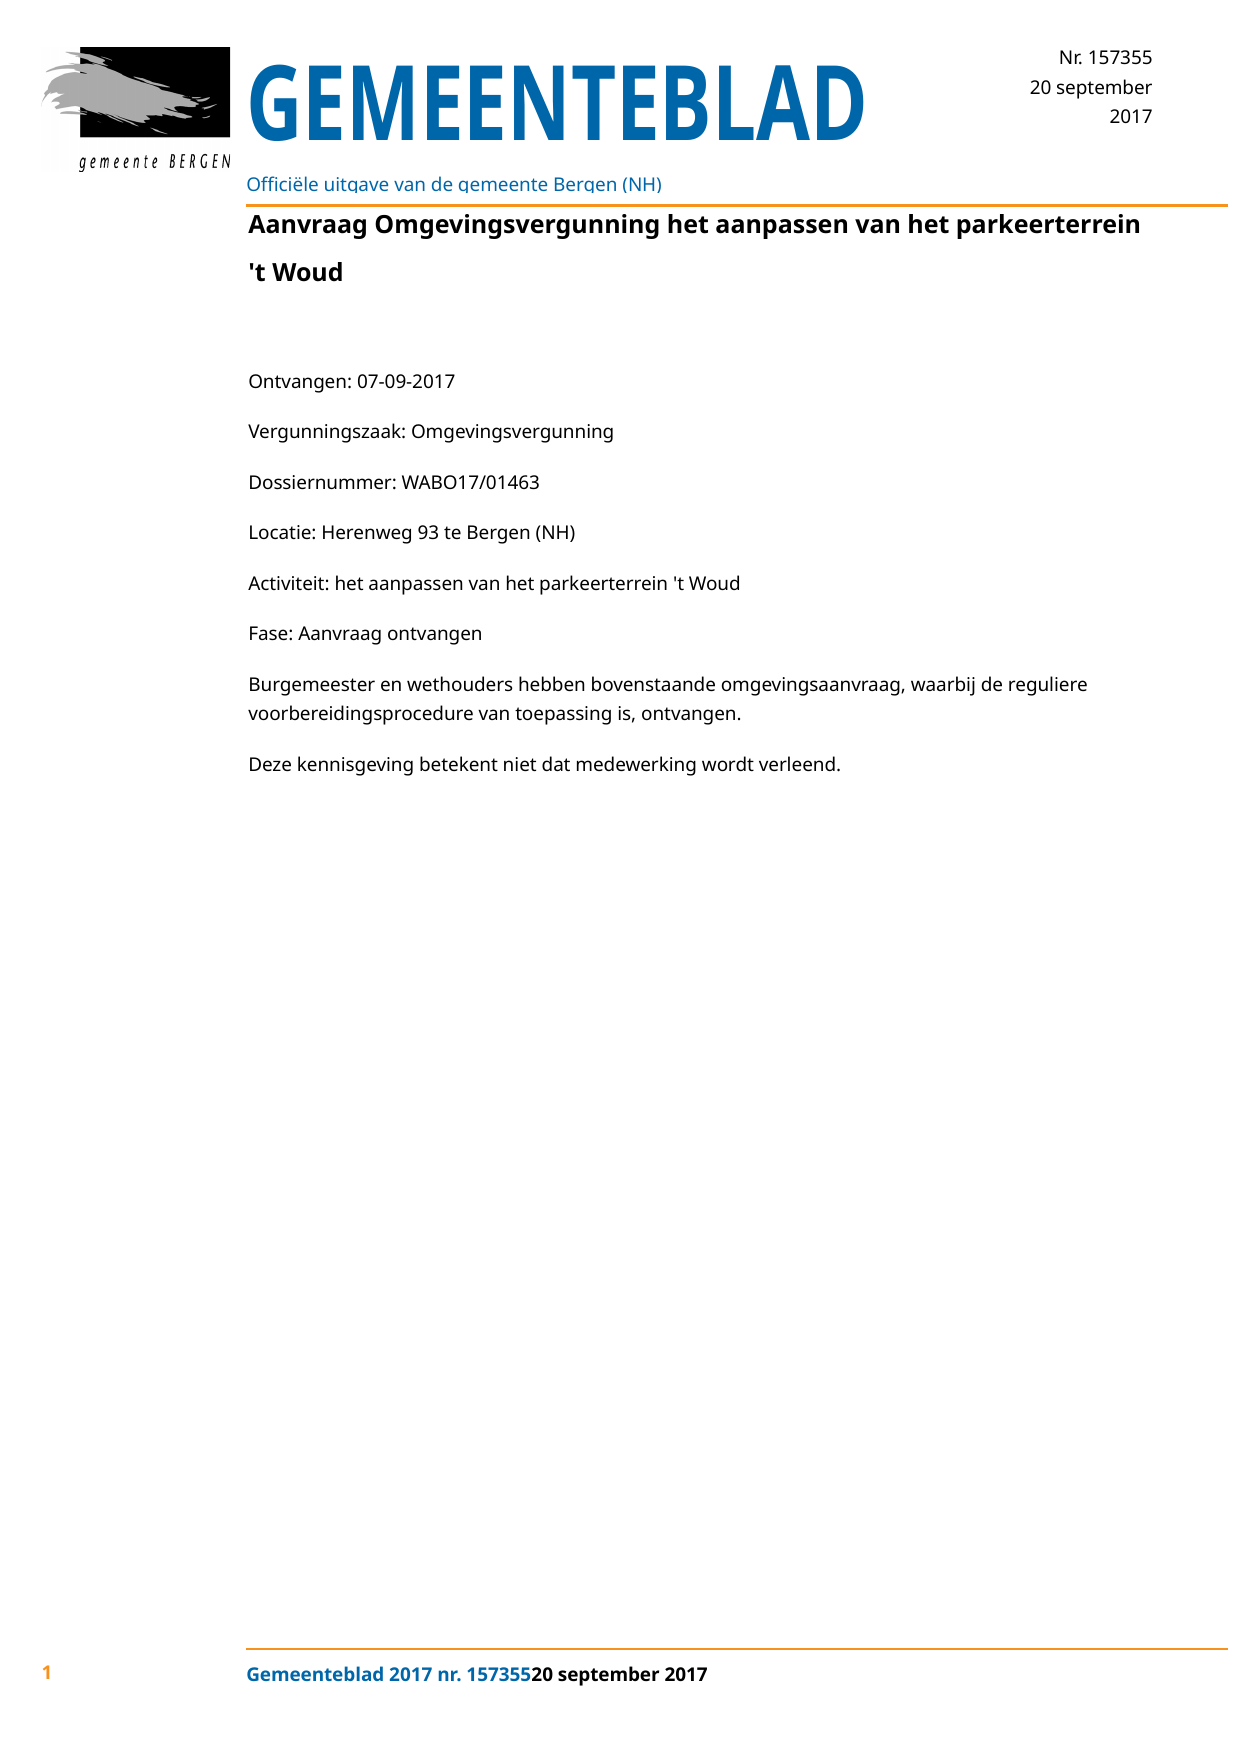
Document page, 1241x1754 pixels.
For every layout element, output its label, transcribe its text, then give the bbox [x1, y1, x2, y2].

text Fase: Aanvraag ontvangen [248, 620, 1152, 646]
text Deze kennisgeving betekent niet dat medewerking wordt verleend. [248, 751, 1152, 777]
text Ontvangen: 07-09-2017 [248, 368, 1152, 394]
text Locatie: Herenweg 93 te Bergen (NH) [248, 519, 1152, 545]
text Aanvraag Omgevingsvergunning het aanpassen van het parkeerterrein 't Woud [248, 207, 1152, 288]
text Dossiernummer: WABO17/01463 [248, 469, 1152, 495]
text Vergunningszaak: Omgevingsvergunning [248, 419, 1152, 444]
text Burgemeester en wethouders hebben bovenstaande omgevingsaanvraag, waarbij de reguliere voorbereidingsprocedure van toepassing is, ontvangen. [248, 671, 1152, 726]
picture [41, 47, 231, 172]
text Activiteit: het aanpassen van het parkeerterrein 't Woud [248, 570, 1152, 596]
